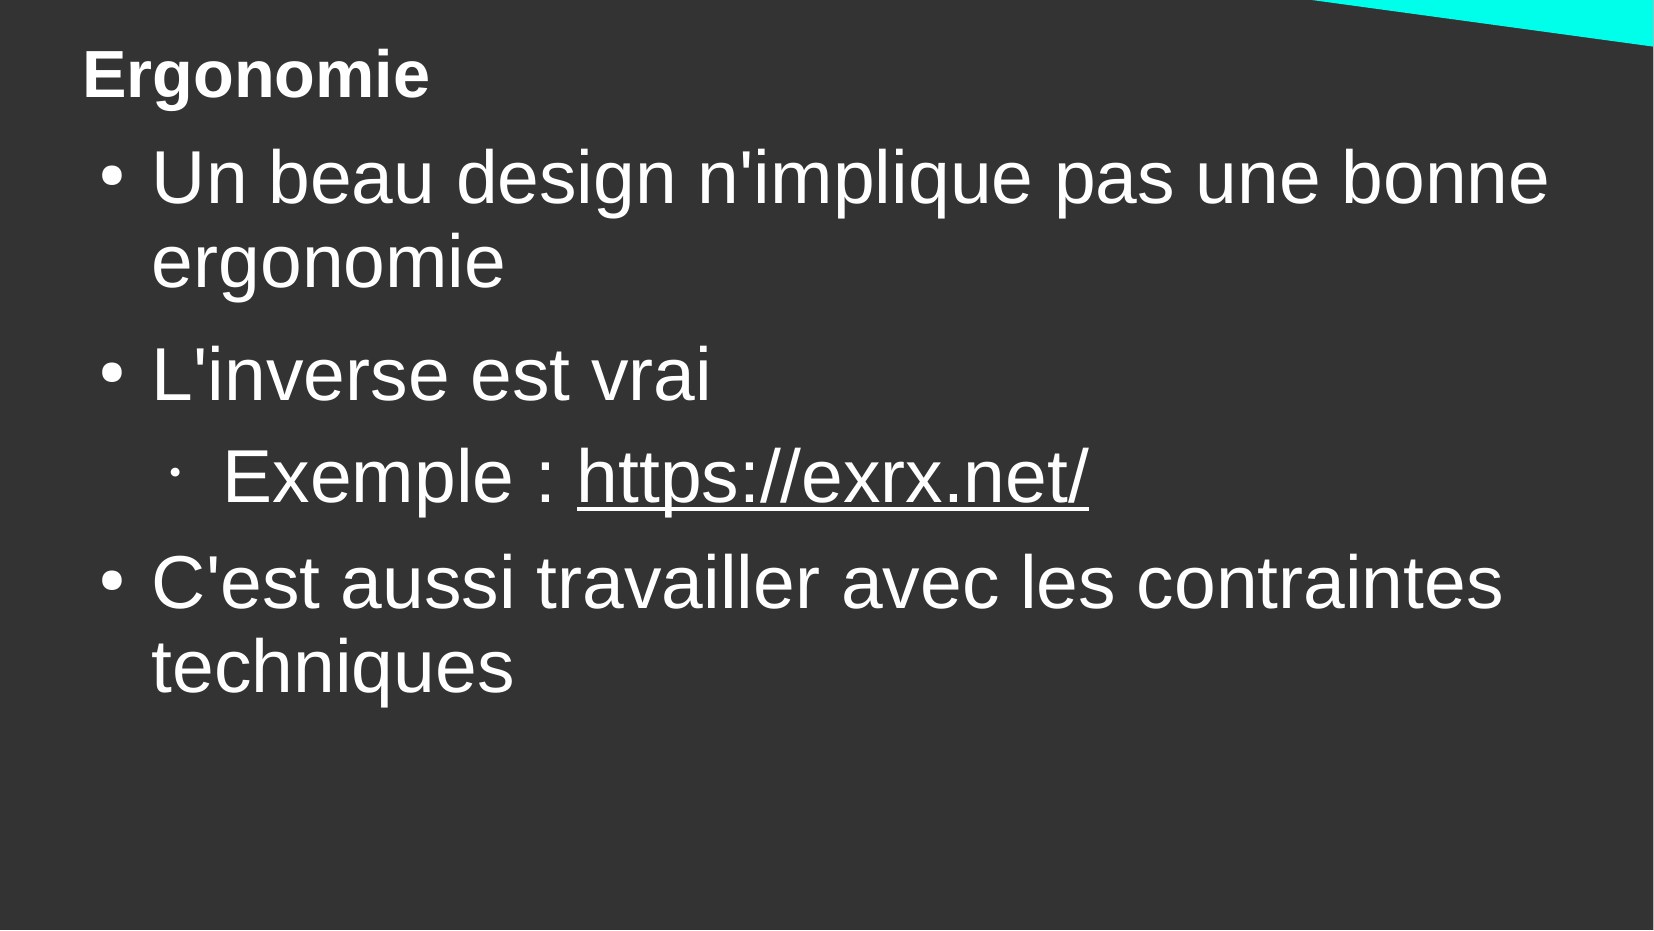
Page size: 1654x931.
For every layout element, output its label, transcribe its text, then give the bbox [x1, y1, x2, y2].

text_box [1311, 0, 1654, 47]
list Un beau design n'implique pas une bonne ergonomie L'inverse est vrai Exemple : https://exrx.net/ C'est aussi travailler avec les contraintes techniques [80, 135, 1620, 815]
title Ergonomie [82, 37, 1571, 114]
